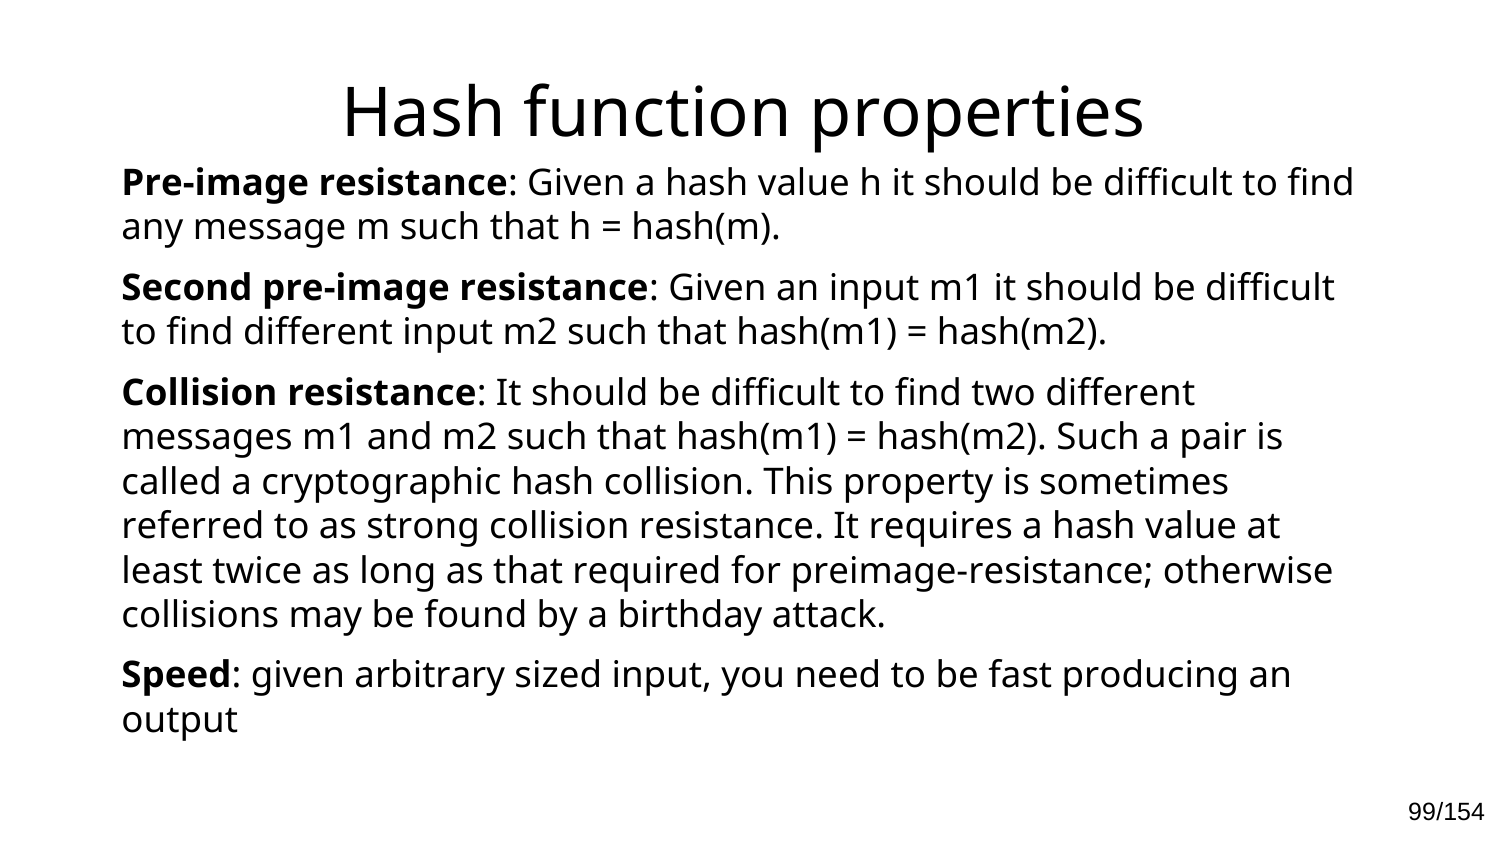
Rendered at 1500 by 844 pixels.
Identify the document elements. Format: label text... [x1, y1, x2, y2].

title Hash function properties [106, 17, 1382, 150]
list Pre-image resistance: Given a hash value h it should be difficult to find any message m such that h = hash(m). Second pre-image resistance: Given an input m1 it should be difficult to find different input m2 such that hash(m1) = hash(m2). Collision resistance: It should be difficult to find two different messages m1 and m2 such that hash(m1) = hash(m2). Such a pair is called a cryptographic hash collision. This property is sometimes referred to as strong collision resistance. It requires a hash value at least twice as long as that required for preimage-resistance; otherwise collisions may be found by a birthday attack. Speed: given arbitrary sized input, you need to be fast producing an output [106, 150, 1382, 750]
